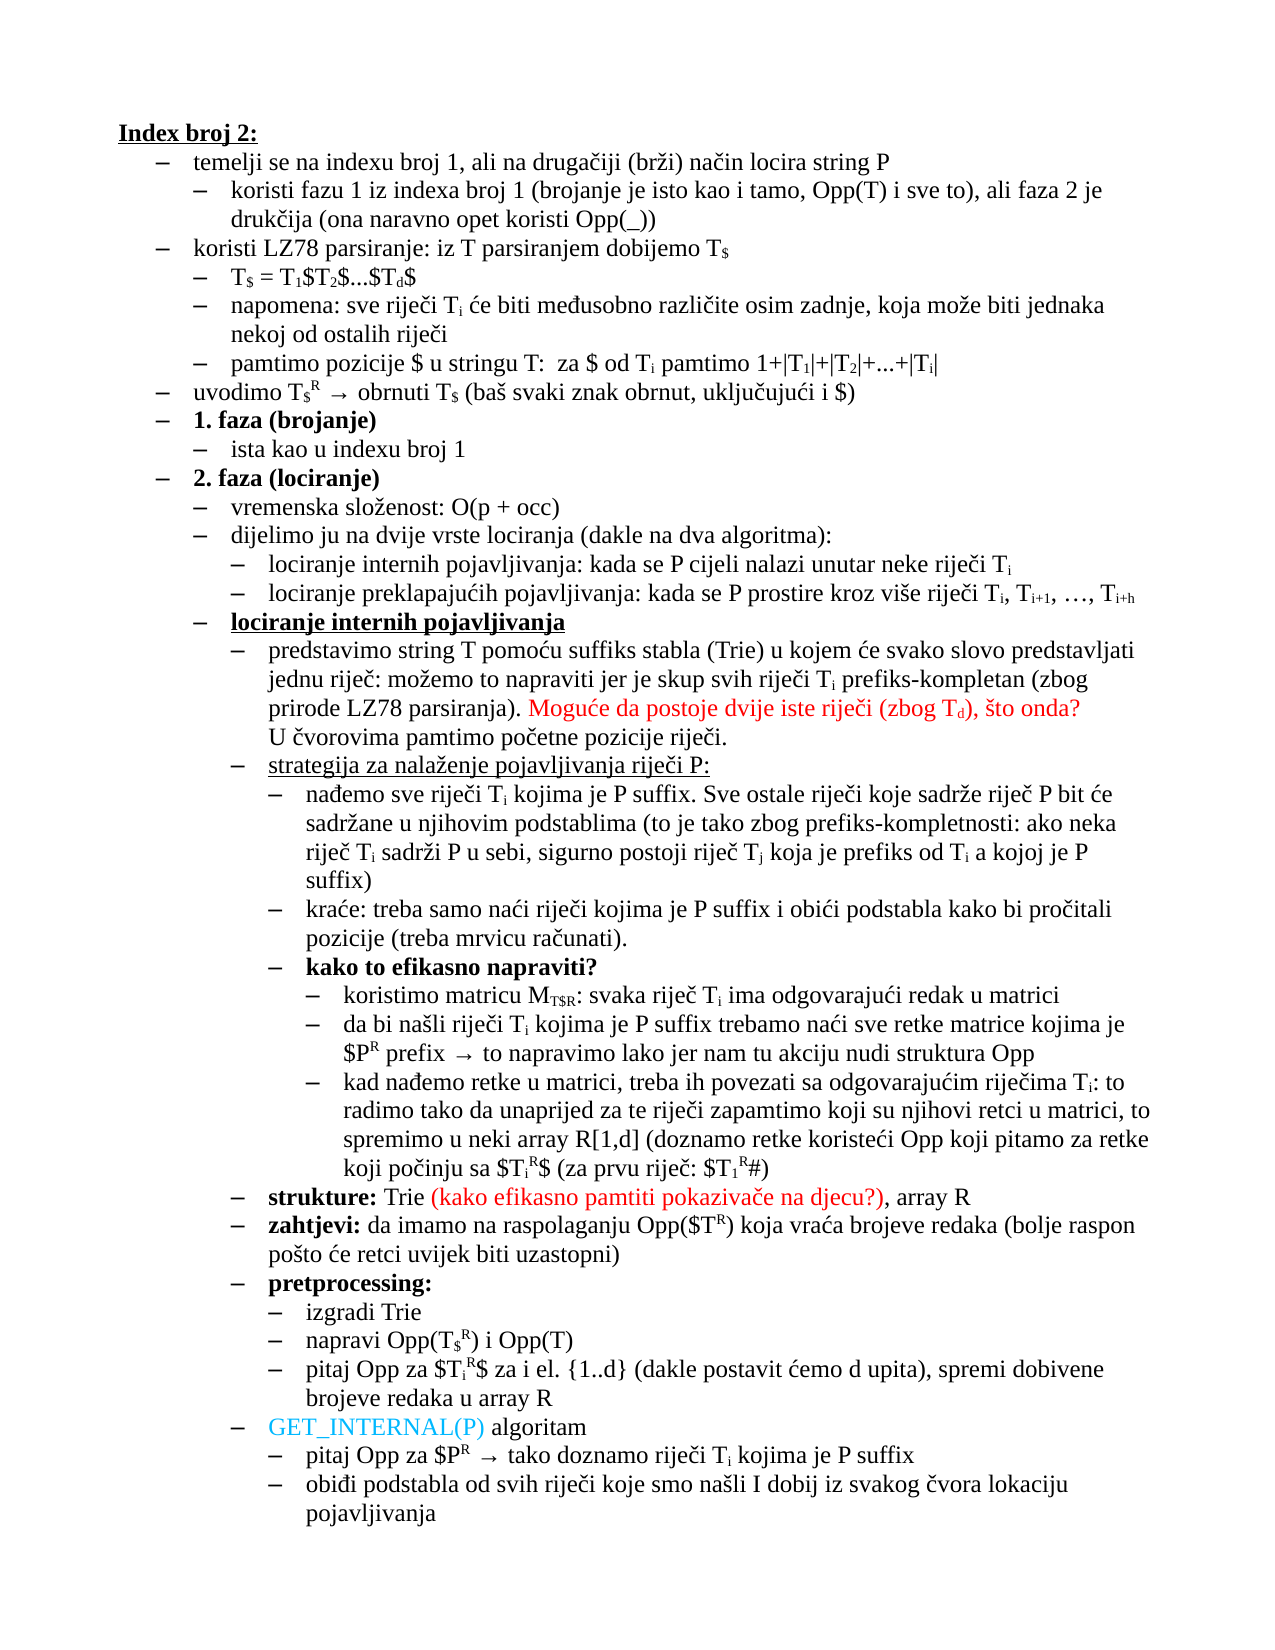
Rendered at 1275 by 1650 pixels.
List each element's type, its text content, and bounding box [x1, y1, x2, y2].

list pretprocessing: [231, 1268, 1157, 1297]
list kako to efikasno napraviti? [268, 952, 1157, 981]
list T$ = T1$T2$...$Td$ [193, 262, 1157, 291]
list nađemo sve riječi Ti kojima je P suffix. Sve ostale riječi koje sadrže riječ P bit će sadržane u njihovim podstablima (to je tako zbog prefiks-kompletnosti: ako neka riječ Ti sadrži P u sebi, sigurno postoji riječ Tj koja je prefiks od Ti a kojoj je P suffix) [268, 779, 1157, 894]
list temelji se na indexu broj 1, ali na drugačiji (brži) način locira string P [156, 147, 1157, 176]
list vremenska složenost: O(p + occ) [193, 492, 1157, 521]
list 2. faza (lociranje) [156, 463, 1157, 492]
list GET_INTERNAL(P) algoritam [231, 1412, 1157, 1441]
list predstavimo string T pomoću suffiks stabla (Trie) u kojem će svako slovo predstavljati jednu riječ: možemo to napraviti jer je skup svih riječi Ti prefiks-kompletan (zbog prirode LZ78 parsiranja). Moguće da postoje dvije iste riječi (zbog Td), što onda? U čvorovima pamtimo početne pozicije riječi. [231, 636, 1157, 751]
list pitaj Opp za $PR → tako doznamo riječi Ti kojima je P suffix [268, 1441, 1157, 1469]
list strategija za nalaženje pojavljivanja riječi P: [231, 751, 1157, 779]
list obiđi podstabla od svih riječi koje smo našli I dobij iz svakog čvora lokaciju pojavljivanja [268, 1469, 1157, 1527]
list lociranje preklapajućih pojavljivanja: kada se P prostire kroz više riječi Ti, Ti+1, …, Ti+h [231, 578, 1157, 607]
list pitaj Opp za $TiR$ za i el. {1..d} (dakle postavit ćemo d upita), spremi dobivene brojeve redaka u array R [268, 1354, 1157, 1412]
list izgradi Trie [268, 1297, 1157, 1326]
text Index broj 2: [118, 118, 1157, 147]
list dijelimo ju na dvije vrste lociranja (dakle na dva algoritma): [193, 521, 1157, 549]
list napomena: sve riječi Ti će biti međusobno različite osim zadnje, koja može biti jednaka nekoj od ostalih riječi [193, 291, 1157, 348]
list napravi Opp(T$R) i Opp(T) [268, 1326, 1157, 1354]
list zahtjevi: da imamo na raspolaganju Opp($TR) koja vraća brojeve redaka (bolje raspon pošto će retci uvijek biti uzastopni) [231, 1211, 1157, 1268]
list koristimo matricu MT$R: svaka riječ Ti ima odgovarajući redak u matrici [306, 981, 1157, 1009]
list koristi fazu 1 iz indexa broj 1 (brojanje je isto kao i tamo, Opp(T) i sve to), ali faza 2 je drukčija (ona naravno opet koristi Opp(_)) [193, 176, 1157, 233]
list lociranje internih pojavljivanja: kada se P cijeli nalazi unutar neke riječi Ti [231, 549, 1157, 578]
list ista kao u indexu broj 1 [193, 434, 1157, 463]
list kraće: treba samo naći riječi kojima je P suffix i obići podstabla kako bi pročitali pozicije (treba mrvicu računati). [268, 894, 1157, 952]
list kad nađemo retke u matrici, treba ih povezati sa odgovarajućim riječima Ti: to radimo tako da unaprijed za te riječi zapamtimo koji su njihovi retci u matrici, to spremimo u neki array R[1,d] (doznamo retke koristeći Opp koji pitamo za retke koji počinju sa $TiR$ (za prvu riječ: $T1R#) [306, 1067, 1157, 1182]
list da bi našli riječi Ti kojima je P suffix trebamo naći sve retke matrice kojima je $PR prefix → to napravimo lako jer nam tu akciju nudi struktura Opp [306, 1009, 1157, 1067]
list uvodimo T$R → obrnuti T$ (baš svaki znak obrnut, uključujući i $) [156, 377, 1157, 406]
list lociranje internih pojavljivanja [193, 607, 1157, 636]
list 1. faza (brojanje) [156, 406, 1157, 434]
list strukture: Trie (kako efikasno pamtiti pokazivače na djecu?), array R [231, 1182, 1157, 1211]
list pamtimo pozicije $ u stringu T: za $ od Ti pamtimo 1+|T1|+|T2|+...+|Ti| [193, 348, 1157, 377]
list koristi LZ78 parsiranje: iz T parsiranjem dobijemo T$ [156, 233, 1157, 262]
